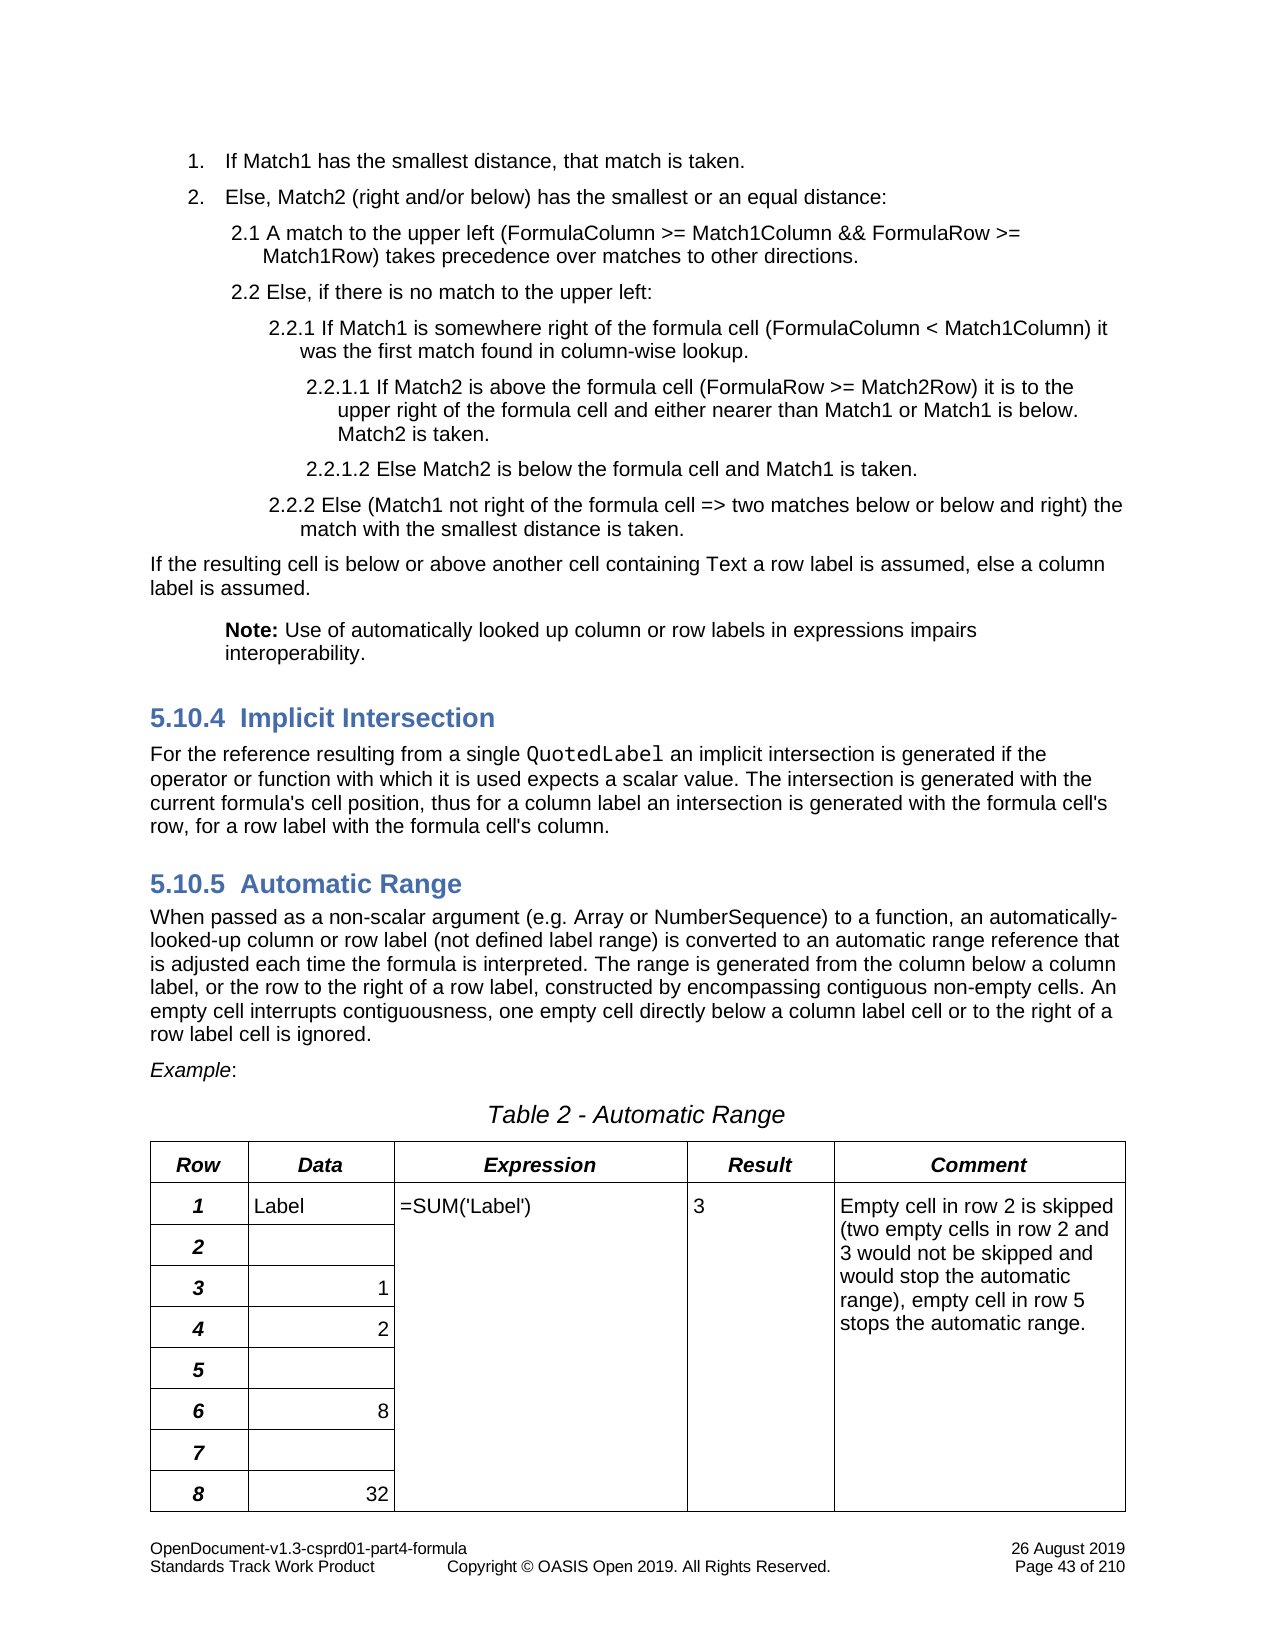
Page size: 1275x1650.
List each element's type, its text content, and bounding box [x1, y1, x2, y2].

list A match to the upper left (FormulaColumn >= Match1Column && FormulaRow >= Match1Row) takes precedence over matches to other directions. [225, 221, 1125, 268]
table_header Label [249, 1183, 394, 1223]
table_cell 3 [151, 1266, 248, 1306]
table_header 1 [151, 1183, 248, 1223]
table_cell [249, 1348, 394, 1388]
table_cell 4 [151, 1307, 248, 1347]
text Table 2 - Automatic Range [150, 1101, 1125, 1129]
text Note: Use of automatically looked up column or row labels in expressions impairs interoperability. [225, 618, 1050, 665]
table_cell 8 [151, 1471, 248, 1511]
table_cell 2 [151, 1225, 248, 1264]
table_header Expression [395, 1142, 687, 1182]
table_header Comment [835, 1142, 1125, 1182]
table_cell Empty cell in row 2 is skipped (two empty cells in row 2 and 3 would not be skipped and would stop the automatic range), empty cell in row 5 stops the automatic range. [835, 1183, 1125, 1511]
table_header Row [151, 1142, 248, 1182]
list If Match2 is above the formula cell (FormulaRow >= Match2Row) it is to the upper right of the formula cell and either nearer than Match1 or Match1 is below. Match2 is taken. [300, 375, 1125, 446]
list Else (Match1 not right of the formula cell => two matches below or below and right) the match with the smallest distance is taken. [262, 493, 1125, 541]
text If the resulting cell is below or above another cell containing Text a row label is assumed, else a column label is assumed. [150, 553, 1125, 600]
table_cell 1 [249, 1266, 394, 1306]
list Else Match2 is below the formula cell and Match1 is taken. [300, 458, 1125, 481]
table_cell [249, 1225, 394, 1264]
table_cell [249, 1430, 394, 1470]
table_header Result [688, 1142, 834, 1182]
text For the reference resulting from a single QuotedLabel an implicit intersection is generated if the operator or function with which it is used expects a scalar value. The intersection is generated with the current formula's cell position, thus for a column label an intersection is generated with the formula cell's row, for a row label with the formula cell's column. [150, 739, 1125, 838]
table_cell 8 [249, 1389, 394, 1429]
subtitle Implicit Intersection [150, 703, 1125, 733]
table_header Data [249, 1142, 394, 1182]
list If Match1 has the smallest distance, that match is taken. [187, 150, 1125, 173]
subtitle Automatic Range [150, 869, 1125, 899]
text Example: [150, 1058, 1125, 1082]
table_cell 32 [249, 1471, 394, 1511]
table_cell 3 [688, 1183, 834, 1511]
table_cell 5 [151, 1348, 248, 1388]
table_cell =SUM('Label') [395, 1183, 687, 1511]
table_cell 6 [151, 1389, 248, 1429]
list Else, Match2 (right and/or below) has the smallest or an equal distance: [187, 186, 1125, 209]
table_cell 2 [249, 1307, 394, 1347]
list If Match1 is somewhere right of the formula cell (FormulaColumn < Match1Column) it was the first match found in column-wise lookup. [262, 316, 1125, 363]
list Else, if there is no match to the upper left: [225, 280, 1125, 304]
table_cell 7 [151, 1430, 248, 1470]
text When passed as a non-scalar argument (e.g. Array or NumberSequence) to a function, an automatically-looked-up column or row label (not defined label range) is converted to an automatic range reference that is adjusted each time the formula is interpreted. The range is generated from the column below a column label, or the row to the right of a row label, constructed by encompassing contiguous non-empty cells. An empty cell interrupts contiguousness, one empty cell directly below a column label cell or to the right of a row label cell is ignored. [150, 905, 1125, 1046]
